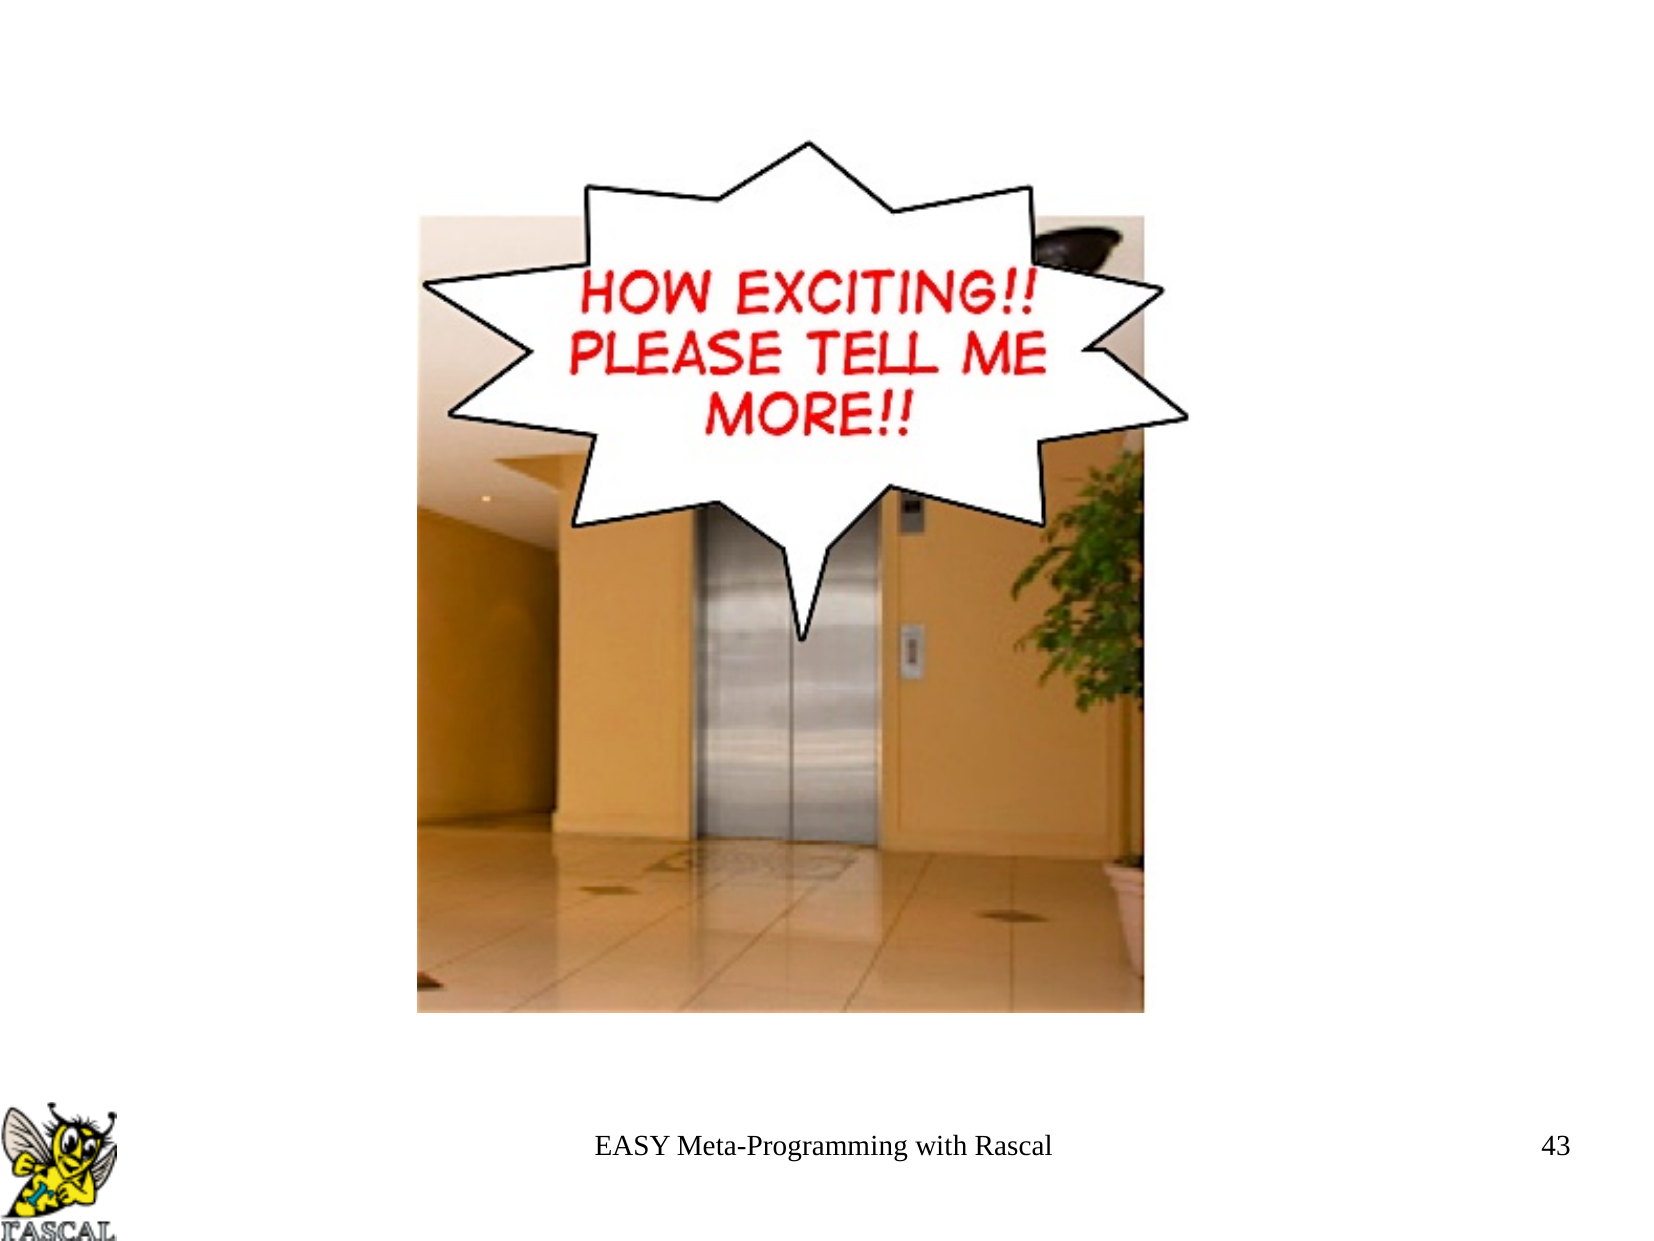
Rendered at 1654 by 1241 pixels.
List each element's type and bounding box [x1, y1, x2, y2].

picture [0, 1102, 117, 1241]
picture [417, 128, 1193, 1013]
